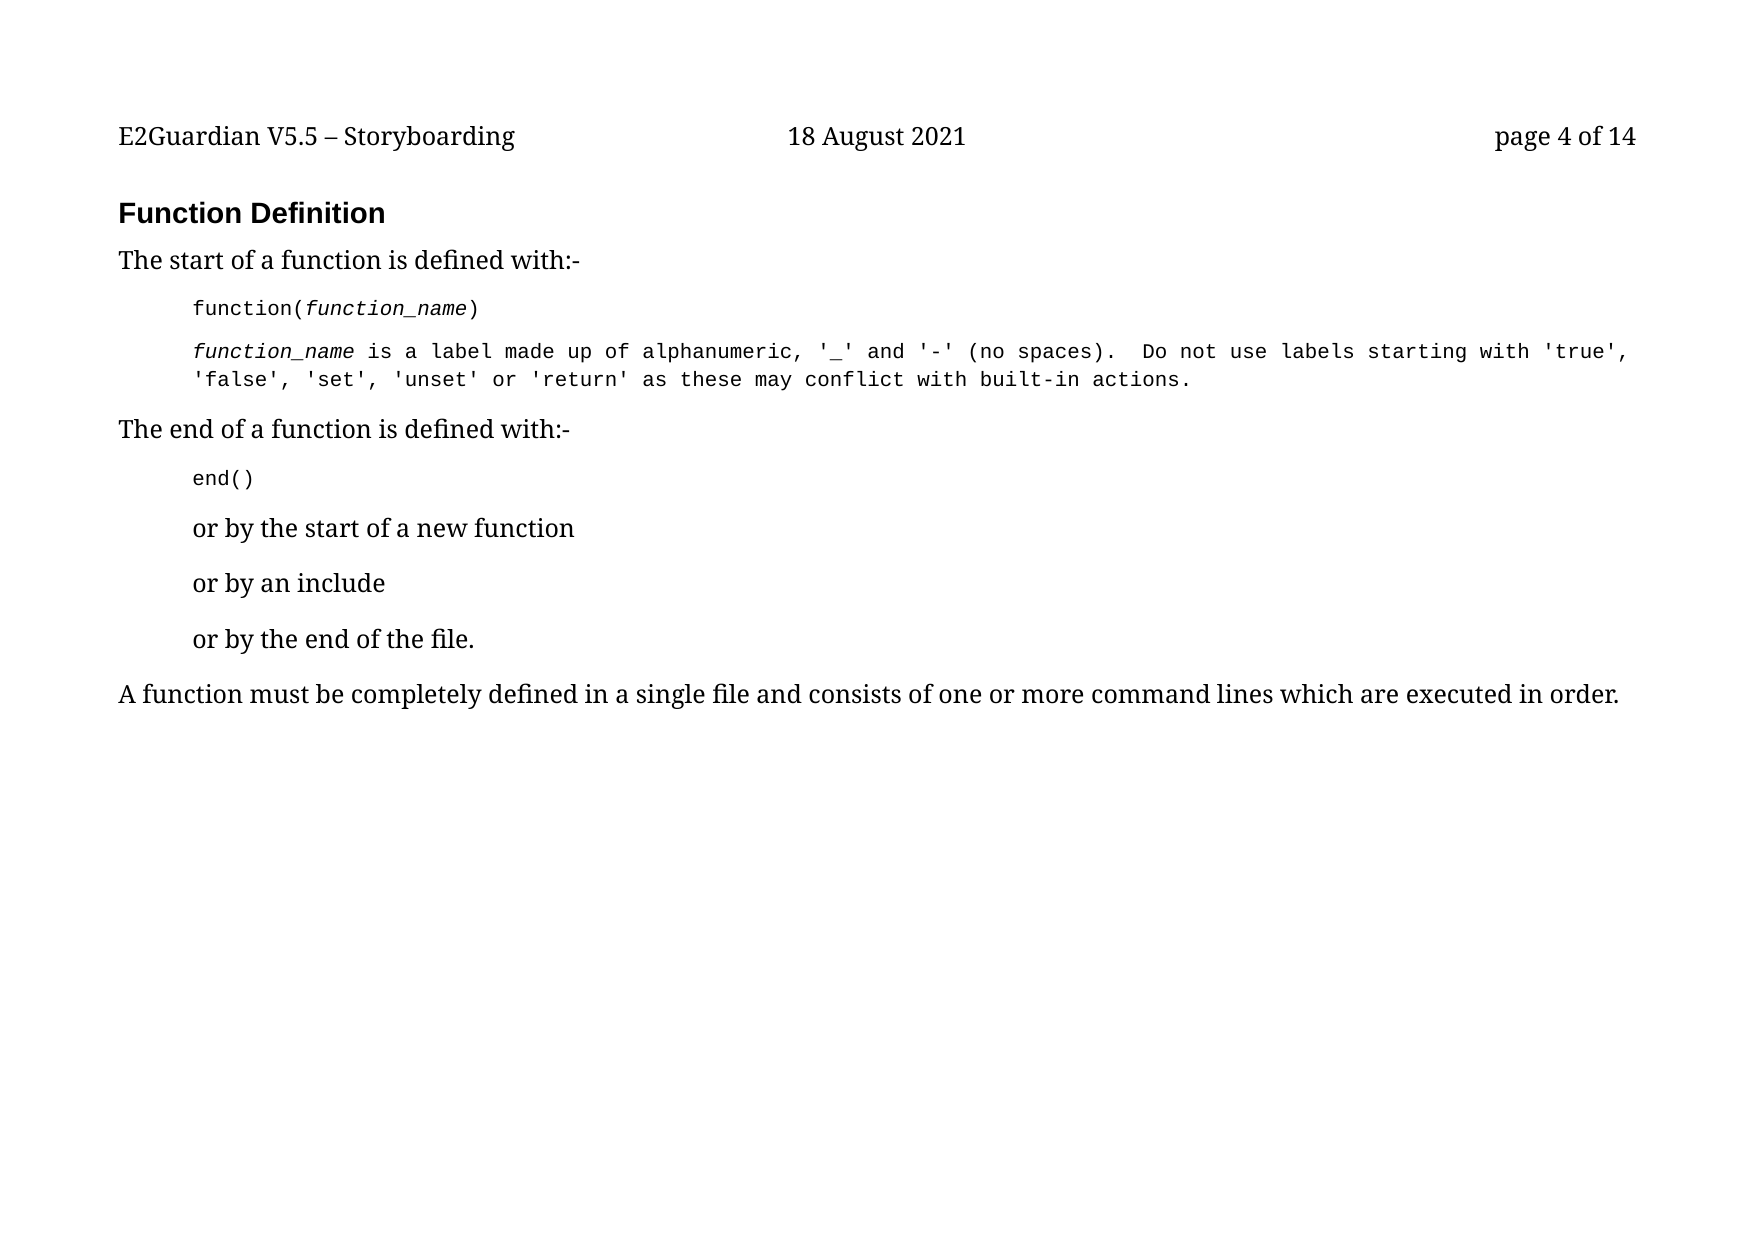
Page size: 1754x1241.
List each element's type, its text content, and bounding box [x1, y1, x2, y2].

text The start of a function is defined with:- [118, 242, 1636, 277]
text The end of a function is defined with:- [118, 412, 1636, 446]
text function(function_name) [192, 298, 1636, 322]
text or by the end of the file. [192, 621, 1636, 655]
text function_name is a label made up of alphanumeric, '_' and '-' (no spaces). Do not use labels starting with 'true', 'false', 'set', 'unset' or 'return' as these may conflict with built-in actions. [192, 341, 1636, 393]
subtitle Function Definition [118, 196, 1636, 230]
text A function must be completely defined in a single file and consists of one or more command lines which are executed in order. [118, 677, 1636, 711]
text or by the start of a new function [192, 510, 1636, 544]
text or by an include [192, 566, 1636, 600]
text end() [192, 467, 1636, 491]
